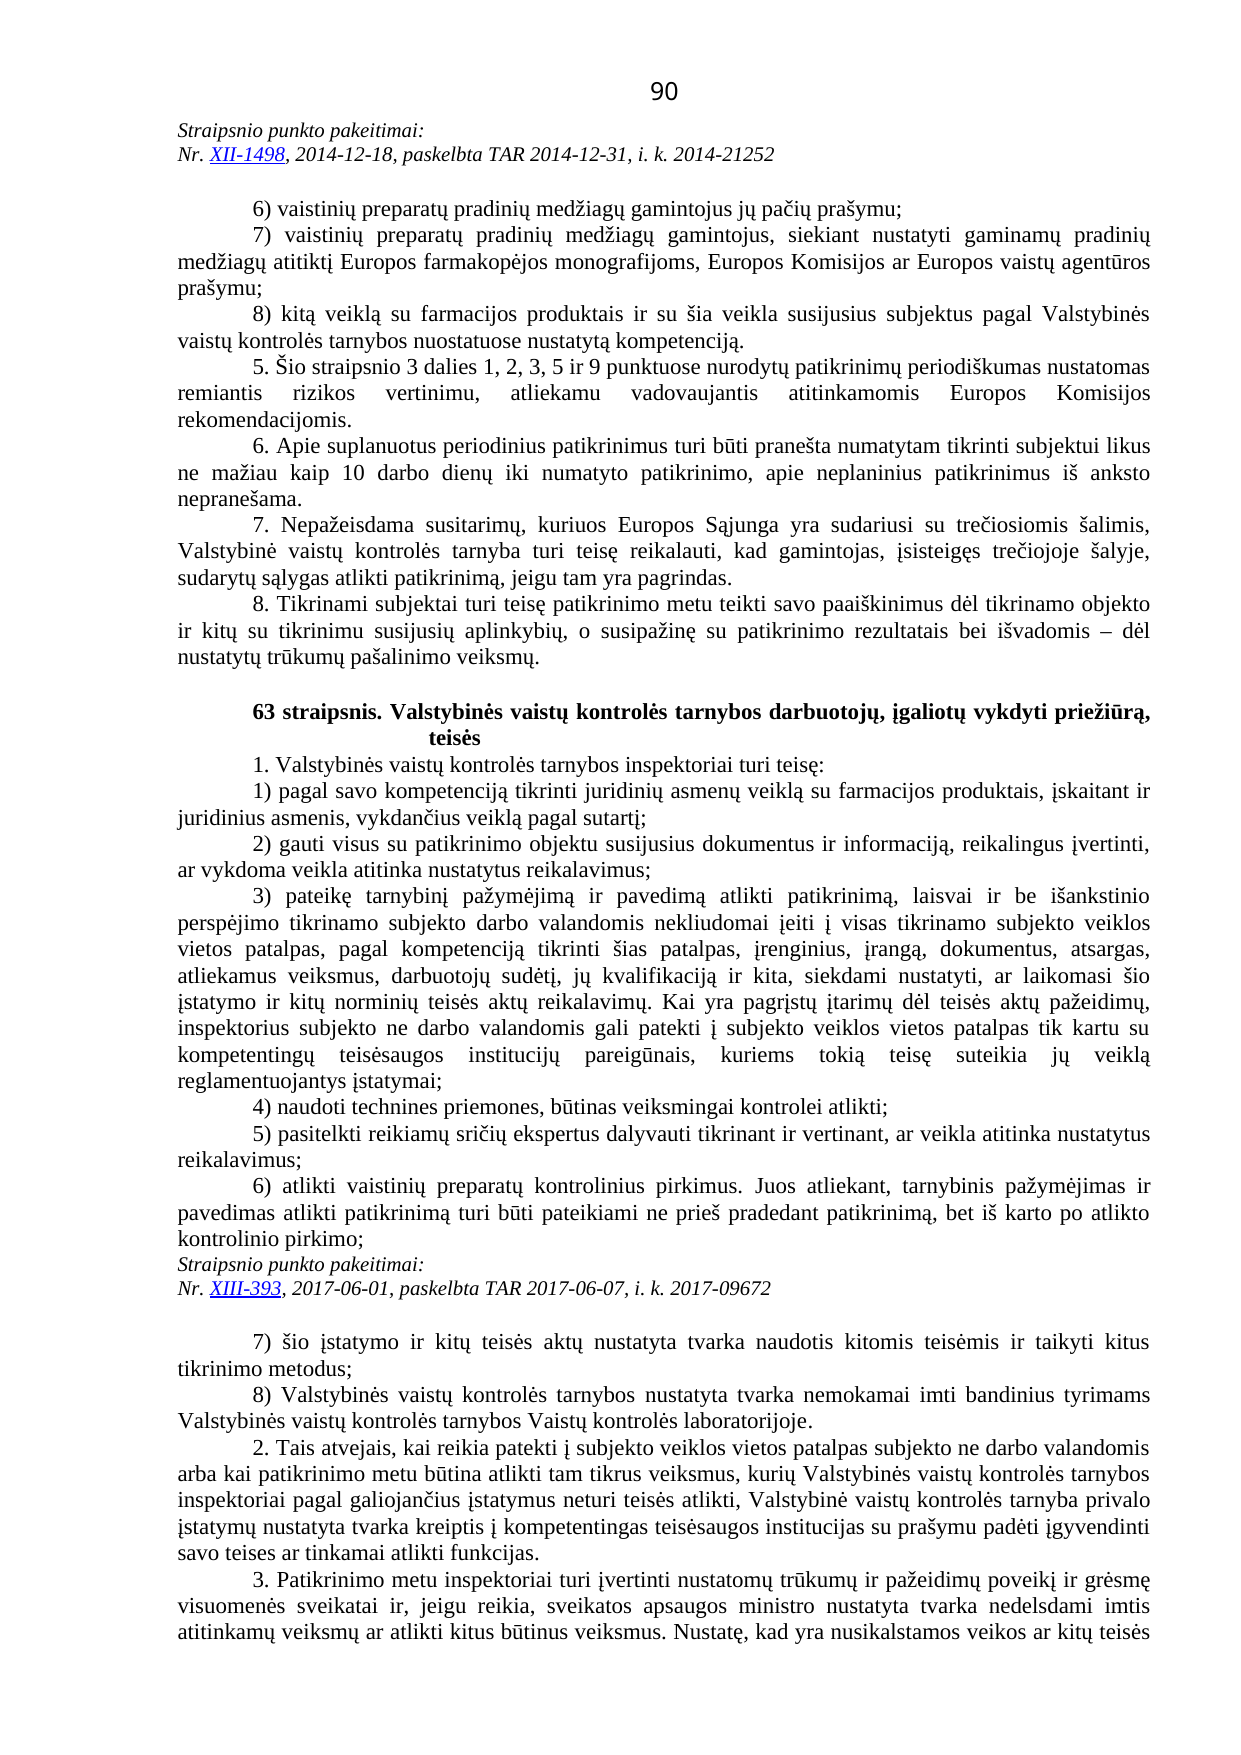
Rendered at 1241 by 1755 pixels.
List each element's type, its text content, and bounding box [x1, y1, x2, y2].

text Straipsnio punkto pakeitimai: [177, 118, 1152, 142]
text 7. Nepažeisdama susitarimų, kuriuos Europos Sąjunga yra sudariusi su trečiosiomis šalimis, Valstybinė vaistų kontrolės tarnyba turi teisę reikalauti, kad gamintojas, įsisteigęs trečiojoje šalyje, sudarytų sąlygas atlikti patikrinimą, jeigu tam yra pagrindas. [177, 511, 1152, 590]
text 8. Tikrinami subjektai turi teisę patikrinimo metu teikti savo paaiškinimus dėl tikrinamo objekto ir kitų su tikrinimu susijusių aplinkybių, o susipažinę su patikrinimo rezultatais bei išvadomis – dėl nustatytų trūkumų pašalinimo veiksmų. [177, 590, 1152, 669]
text 1) pagal savo kompetenciją tikrinti juridinių asmenų veiklą su farmacijos produktais, įskaitant ir juridinius asmenis, vykdančius veiklą pagal sutartį; [177, 777, 1152, 830]
text 2. Tais atvejais, kai reikia patekti į subjekto veiklos vietos patalpas subjekto ne darbo valandomis arba kai patikrinimo metu būtina atlikti tam tikrus veiksmus, kurių Valstybinės vaistų kontrolės tarnybos inspektoriai pagal galiojančius įstatymus neturi teisės atlikti, Valstybinė vaistų kontrolės tarnyba privalo įstatymų nustatyta tvarka kreiptis į kompetentingas teisėsaugos institucijas su prašymu padėti įgyvendinti savo teises ar tinkamai atlikti funkcijas. [177, 1434, 1152, 1566]
text 8) kitą veiklą su farmacijos produktais ir su šia veikla susijusius subjektus pagal Valstybinės vaistų kontrolės tarnybos nuostatuose nustatytą kompetenciją. [177, 300, 1152, 353]
text 4) naudoti technines priemones, būtinas veiksmingai kontrolei atlikti; [177, 1093, 1152, 1120]
text 8) Valstybinės vaistų kontrolės tarnybos nustatyta tvarka nemokamai imti bandinius tyrimams Valstybinės vaistų kontrolės tarnybos Vaistų kontrolės laboratorijoje. [177, 1381, 1152, 1434]
text Nr. XIII-393, 2017-06-01, paskelbta TAR 2017-06-07, i. k. 2017-09672 [177, 1276, 1152, 1300]
text Nr. XII-1498, 2014-12-18, paskelbta TAR 2014-12-31, i. k. 2014-21252 [177, 142, 1152, 166]
text 6. Apie suplanuotus periodinius patikrinimus turi būti pranešta numatytam tikrinti subjektui likus ne mažiau kaip 10 darbo dienų iki numatyto patikrinimo, apie neplaninius patikrinimus iš anksto nepranešama. [177, 432, 1152, 511]
text 6) vaistinių preparatų pradinių medžiagų gamintojus jų pačių prašymu; [177, 195, 1152, 221]
text 3) pateikę tarnybinį pažymėjimą ir pavedimą atlikti patikrinimą, laisvai ir be išankstinio perspėjimo tikrinamo subjekto darbo valandomis nekliudomai įeiti į visas tikrinamo subjekto veiklos vietos patalpas, pagal kompetenciją tikrinti šias patalpas, įrenginius, įrangą, dokumentus, atsargas, atliekamus veiksmus, darbuotojų sudėtį, jų kvalifikaciją ir kita, siekdami nustatyti, ar laikomasi šio įstatymo ir kitų norminių teisės aktų reikalavimų. Kai yra pagrįstų įtarimų dėl teisės aktų pažeidimų, inspektorius subjekto ne darbo valandomis gali patekti į subjekto veiklos vietos patalpas tik kartu su kompetentingų teisėsaugos institucijų pareigūnais, kuriems tokią teisę suteikia jų veiklą reglamentuojantys įstatymai; [177, 883, 1152, 1093]
text 7) šio įstatymo ir kitų teisės aktų nustatyta tvarka naudotis kitomis teisėmis ir taikyti kitus tikrinimo metodus; [177, 1328, 1152, 1381]
text 1. Valstybinės vaistų kontrolės tarnybos inspektoriai turi teisę: [177, 751, 1152, 777]
text 3. Patikrinimo metu inspektoriai turi įvertinti nustatomų trūkumų ir pažeidimų poveikį ir grėsmę visuomenės sveikatai ir, jeigu reikia, sveikatos apsaugos ministro nustatyta tvarka nedelsdami imtis atitinkamų veiksmų ar atlikti kitus būtinus veiksmus. Nustatę, kad yra nusikalstamos veikos ar kitų teisės [177, 1566, 1152, 1645]
text 7) vaistinių preparatų pradinių medžiagų gamintojus, siekiant nustatyti gaminamų pradinių medžiagų atitiktį Europos farmakopėjos monografijoms, Europos Komisijos ar Europos vaistų agentūros prašymu; [177, 221, 1152, 300]
text Straipsnio punkto pakeitimai: [177, 1252, 1152, 1276]
text 5. Šio straipsnio 3 dalies 1, 2, 3, 5 ir 9 punktuose nurodytų patikrinimų periodiškumas nustatomas remiantis rizikos vertinimu, atliekamu vadovaujantis atitinkamomis Europos Komisijos rekomendacijomis. [177, 353, 1152, 432]
text 63 straipsnis. Valstybinės vaistų kontrolės tarnybos darbuotojų, įgaliotų vykdyti priežiūrą, teisės [252, 698, 1152, 751]
text 5) pasitelkti reikiamų sričių ekspertus dalyvauti tikrinant ir vertinant, ar veikla atitinka nustatytus reikalavimus; [177, 1120, 1152, 1172]
text 6) atlikti vaistinių preparatų kontrolinius pirkimus. Juos atliekant, tarnybinis pažymėjimas ir pavedimas atlikti patikrinimą turi būti pateikiami ne prieš pradedant patikrinimą, bet iš karto po atlikto kontrolinio pirkimo; [177, 1172, 1152, 1252]
text 2) gauti visus su patikrinimo objektu susijusius dokumentus ir informaciją, reikalingus įvertinti, ar vykdoma veikla atitinka nustatytus reikalavimus; [177, 830, 1152, 883]
